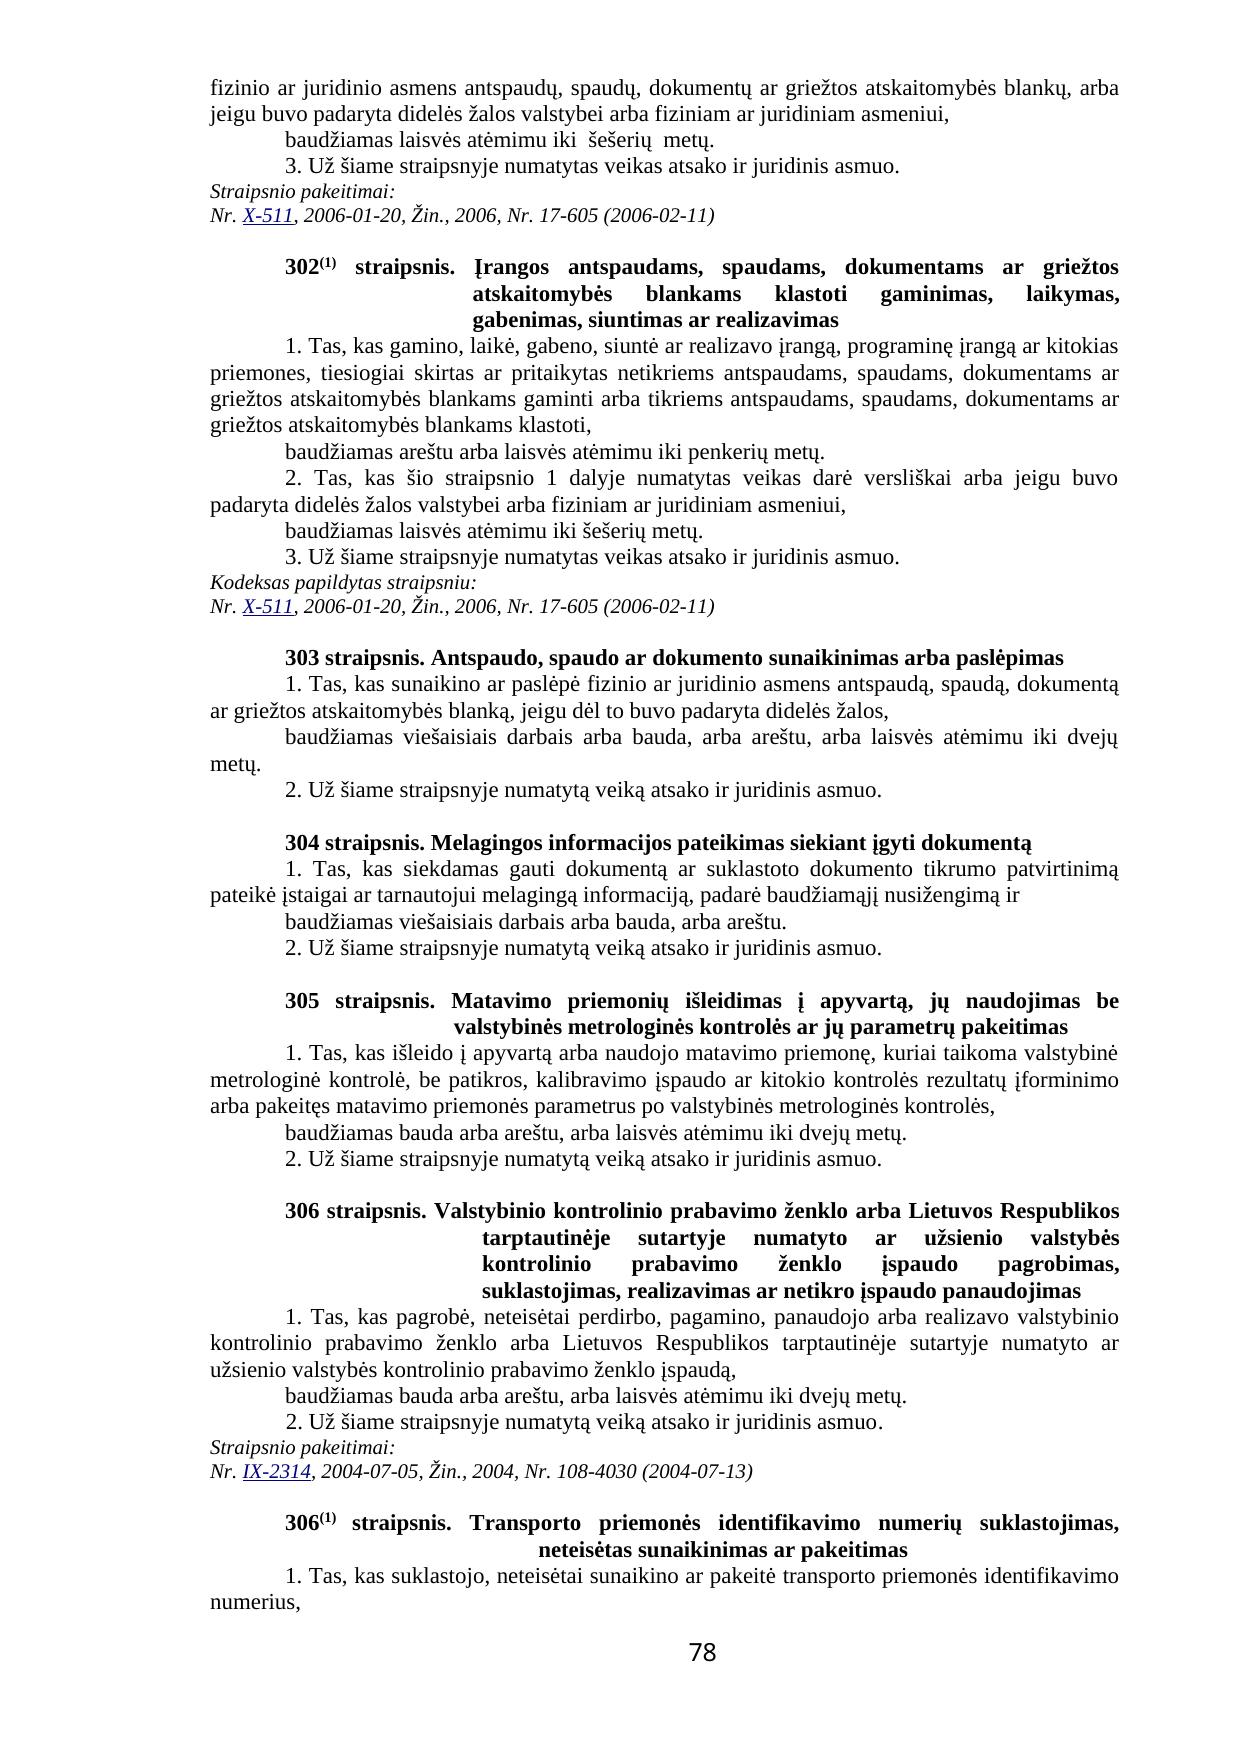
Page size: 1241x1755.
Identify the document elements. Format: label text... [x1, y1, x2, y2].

text baudžiamas areštu arba laisvės atėmimu iki penkerių metų. [210, 438, 1120, 464]
text Straipsnio pakeitimai: [210, 179, 1120, 203]
text 1. Tas, kas sunaikino ar paslėpė fizinio ar juridinio asmens antspaudą, spaudą, dokumentą ar griežtos atskaitomybės blanką, jeigu dėl to buvo padaryta didelės žalos, [210, 671, 1120, 723]
text 2. Už šiame straipsnyje numatytą veiką atsako ir juridinis asmuo. [210, 1408, 1106, 1435]
text 304 straipsnis. Melagingos informacijos pateikimas siekiant įgyti dokumentą [285, 829, 1120, 855]
text 3. Už šiame straipsnyje numatytas veikas atsako ir juridinis asmuo. [210, 153, 1120, 179]
text 2. Tas, kas šio straipsnio 1 dalyje numatytas veikas darė versliškai arba jeigu buvo padaryta didelės žalos valstybei arba fiziniam ar juridiniam asmeniui, [210, 464, 1120, 517]
text 303 straipsnis. Antspaudo, spaudo ar dokumento sunaikinimas arba paslėpimas [285, 644, 1120, 671]
text 1. Tas, kas gamino, laikė, gabeno, siuntė ar realizavo įrangą, programinę įrangą ar kitokias priemones, tiesiogiai skirtas ar pritaikytas netikriems antspaudams, spaudams, dokumentams ar griežtos atskaitomybės blankams gaminti arba tikriems antspaudams, spaudams, dokumentams ar griežtos atskaitomybės blankams klastoti, [210, 332, 1120, 438]
text 1. Tas, kas suklastojo, neteisėtai sunaikino ar pakeitė transporto priemonės identifikavimo numerius, [210, 1562, 1120, 1615]
text 306(1) straipsnis. Transporto priemonės identifikavimo numerių suklastojimas, neteisėtas sunaikinimas ar pakeitimas [285, 1509, 1120, 1562]
text 305 straipsnis. Matavimo priemonių išleidimas į apyvartą, jų naudojimas be valstybinės metrologinės kontrolės ar jų parametrų pakeitimas [285, 987, 1120, 1039]
text 2. Už šiame straipsnyje numatytą veiką atsako ir juridinis asmuo. [210, 1145, 1120, 1171]
text 1. Tas, kas išleido į apyvartą arba naudojo matavimo priemonę, kuriai taikoma valstybinė metrologinė kontrolė, be patikros, kalibravimo įspaudo ar kitokio kontrolės rezultatų įforminimo arba pakeitęs matavimo priemonės parametrus po valstybinės metrologinės kontrolės, [210, 1039, 1120, 1118]
text 2. Už šiame straipsnyje numatytą veiką atsako ir juridinis asmuo. [210, 934, 1120, 960]
text baudžiamas bauda arba areštu, arba laisvės atėmimu iki dvejų metų. [210, 1382, 1120, 1408]
subtitle 1. Tas, kas pagrobė, neteisėtai perdirbo, pagamino, panaudojo arba realizavo valstybinio kontrolinio prabavimo ženklo arba Lietuvos Respublikos tarptautinėje sutartyje numatyto ar užsienio valstybės kontrolinio prabavimo ženklo įspaudą, [210, 1303, 1120, 1382]
text baudžiamas viešaisiais darbais arba bauda, arba areštu, arba laisvės atėmimu iki dvejų metų. [210, 723, 1120, 776]
text baudžiamas laisvės atėmimu iki šešerių metų. [210, 517, 1120, 543]
text 2. Už šiame straipsnyje numatytą veiką atsako ir juridinis asmuo. [210, 776, 1120, 802]
text 3. Už šiame straipsnyje numatytas veikas atsako ir juridinis asmuo. [210, 543, 1120, 570]
text Kodeksas papildytas straipsniu: [210, 570, 1120, 594]
text Nr. X-511, 2006-01-20, Žin., 2006, Nr. 17-605 (2006-02-11) [210, 203, 1120, 227]
text 306 straipsnis. Valstybinio kontrolinio prabavimo ženklo arba Lietuvos Respublikos tarptautinėje sutartyje numatyto ar užsienio valstybės kontrolinio prabavimo ženklo įspaudo pagrobimas, suklastojimas, realizavimas ar netikro įspaudo panaudojimas [285, 1198, 1120, 1303]
text baudžiamas viešaisiais darbais arba bauda, arba areštu. [210, 908, 1120, 934]
text Nr. IX-2314, 2004-07-05, Žin., 2004, Nr. 108-4030 (2004-07-13) [210, 1459, 1120, 1483]
text fizinio ar juridinio asmens antspaudų, spaudų, dokumentų ar griežtos atskaitomybės blankų, arba jeigu buvo padaryta didelės žalos valstybei arba fiziniam ar juridiniam asmeniui, [210, 73, 1120, 126]
text Nr. X-511, 2006-01-20, Žin., 2006, Nr. 17-605 (2006-02-11) [210, 594, 1120, 618]
text 302(1) straipsnis. Įrangos antspaudams, spaudams, dokumentams ar griežtos atskaitomybės blankams klastoti gaminimas, laikymas, gabenimas, siuntimas ar realizavimas [285, 253, 1120, 332]
text 1. Tas, kas siekdamas gauti dokumentą ar suklastoto dokumento tikrumo patvirtinimą pateikė įstaigai ar tarnautojui melagingą informaciją, padarė baudžiamąjį nusižengimą ir [210, 855, 1120, 908]
text baudžiamas bauda arba areštu, arba laisvės atėmimu iki dvejų metų. [210, 1118, 1120, 1145]
text baudžiamas laisvės atėmimu iki šešerių metų. [210, 126, 1120, 153]
text Straipsnio pakeitimai: [210, 1435, 1120, 1459]
